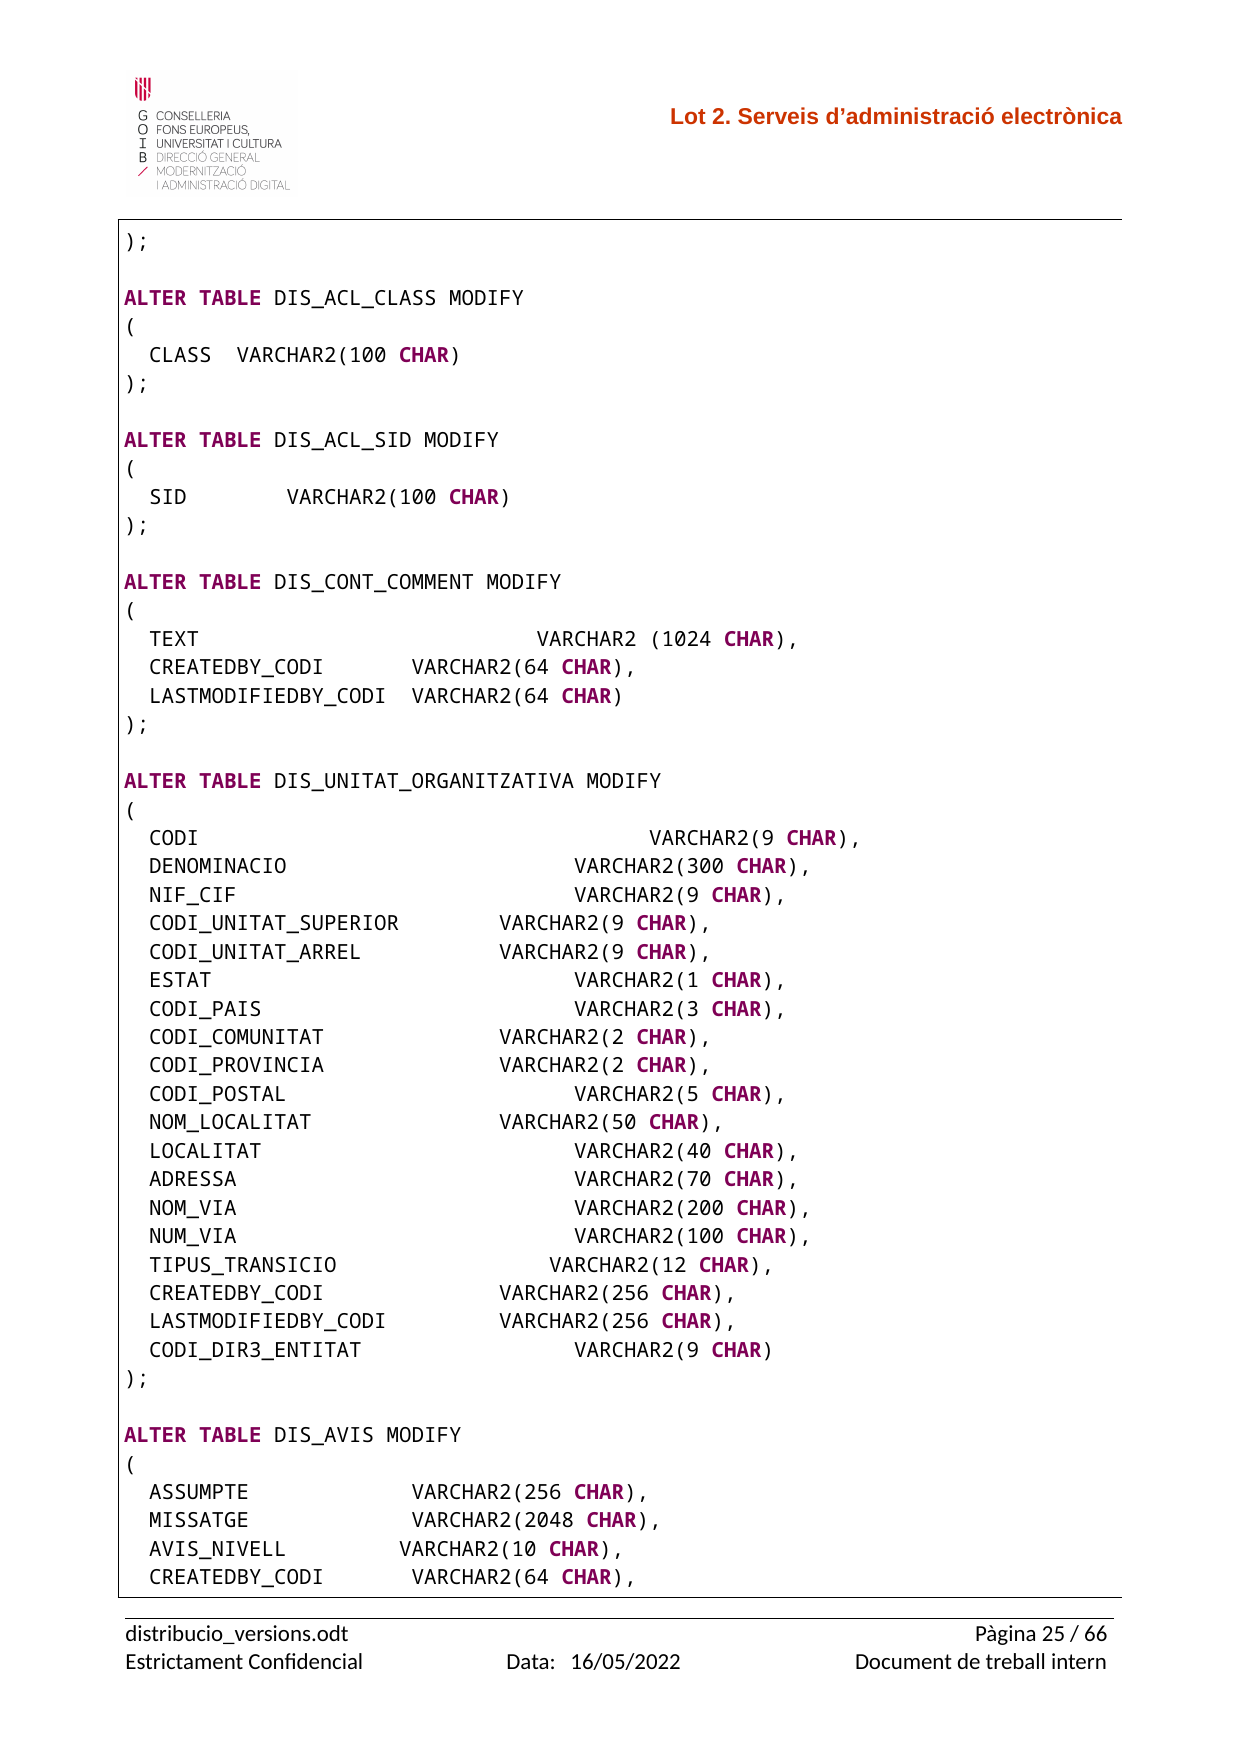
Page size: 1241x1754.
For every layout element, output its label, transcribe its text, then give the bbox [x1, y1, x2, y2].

table_header ); ALTER TABLE DIS_ACL_CLASS MODIFY ( CLASS VARCHAR2(100 CHAR) ); ALTER TABLE DIS_ACL_SID MODIFY ( SID VARCHAR2(100 CHAR) ); ALTER TABLE DIS_CONT_COMMENT MODIFY ( TEXT VARCHAR2 (1024 CHAR), CREATEDBY_CODI VARCHAR2(64 CHAR), LASTMODIFIEDBY_CODI VARCHAR2(64 CHAR) ); ALTER TABLE DIS_UNITAT_ORGANITZATIVA MODIFY ( CODI VARCHAR2(9 CHAR), DENOMINACIO VARCHAR2(300 CHAR), NIF_CIF VARCHAR2(9 CHAR), CODI_UNITAT_SUPERIOR VARCHAR2(9 CHAR), CODI_UNITAT_ARREL VARCHAR2(9 CHAR), ESTAT VARCHAR2(1 CHAR), CODI_PAIS VARCHAR2(3 CHAR), CODI_COMUNITAT VARCHAR2(2 CHAR), CODI_PROVINCIA VARCHAR2(2 CHAR), CODI_POSTAL VARCHAR2(5 CHAR), NOM_LOCALITAT VARCHAR2(50 CHAR), LOCALITAT VARCHAR2(40 CHAR), ADRESSA VARCHAR2(70 CHAR), NOM_VIA VARCHAR2(200 CHAR), NUM_VIA VARCHAR2(100 CHAR), TIPUS_TRANSICIO VARCHAR2(12 CHAR), CREATEDBY_CODI VARCHAR2(256 CHAR), LASTMODIFIEDBY_CODI VARCHAR2(256 CHAR), CODI_DIR3_ENTITAT VARCHAR2(9 CHAR) ); ALTER TABLE DIS_AVIS MODIFY ( ASSUMPTE VARCHAR2(256 CHAR), MISSATGE VARCHAR2(2048 CHAR), AVIS_NIVELL VARCHAR2(10 CHAR), CREATEDBY_CODI VARCHAR2(64 CHAR), [119, 220, 1122, 1597]
picture [126, 70, 299, 197]
